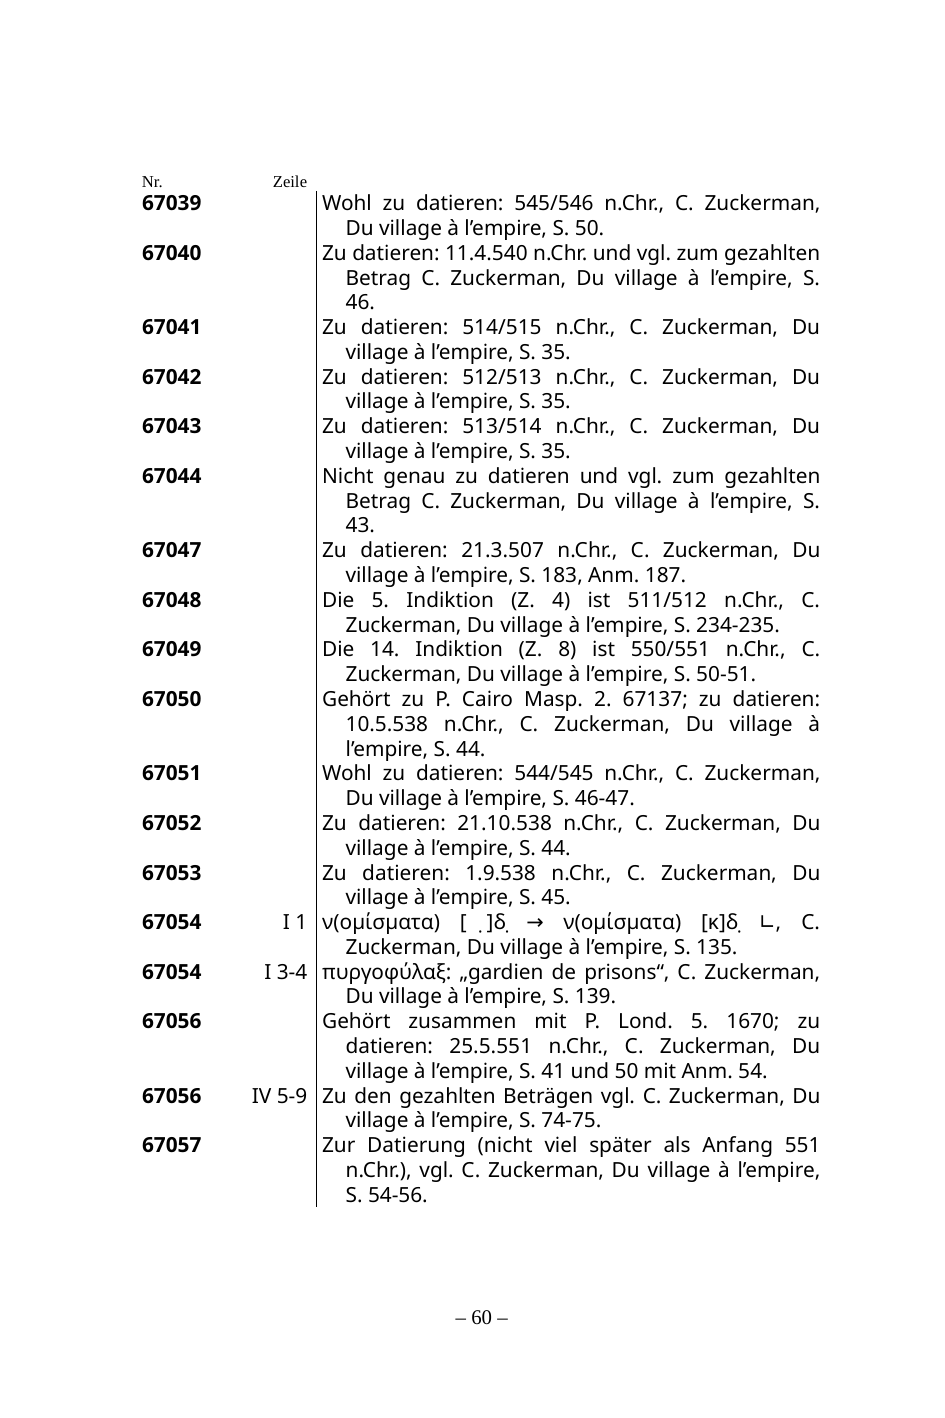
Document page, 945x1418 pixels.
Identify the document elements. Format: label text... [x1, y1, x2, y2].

table_cell [224, 240, 316, 315]
table_cell I 3-4 [224, 959, 316, 1009]
table_cell Gehört zusammen mit P. Lond. 5. 1670; zu datieren: 25.5.551 n.Chr., C. Zuckerman, Du village à l’empire, S. 41 und 50 mit Anm. 54. [317, 1009, 827, 1083]
table_cell [224, 464, 316, 538]
table_cell Die 5. Indiktion (Z. 4) ist 511/512 n.Chr., C. Zuckerman, Du village à l’empire, S. 234-235. [317, 588, 827, 637]
table_cell Zu datieren: 512/513 n.Chr., C. Zuckerman, Du village à l’empire, S. 35. [317, 364, 827, 414]
table_cell 67057 [136, 1133, 224, 1207]
table_cell Nicht genau zu datieren und vgl. zum gezahlten Betrag C. Zuckerman, Du village à l’empire, S. 43. [317, 464, 827, 538]
table_cell Zur Datierung (nicht viel später als Anfang 551 n.Chr.), vgl. C. Zuckerman, Du village à l’empire, S. 54-56. [317, 1133, 827, 1207]
table_cell 67056 [136, 1083, 224, 1133]
table_cell πυργοφύλαξ: „gardien de prisons“, C. Zuckerman, Du village à l’empire, S. 139. [317, 959, 827, 1009]
table_cell IV 5-9 [224, 1083, 316, 1133]
table_cell Zu datieren: 21.10.538 n.Chr., C. Zuckerman, Du village à l’empire, S. 44. [317, 811, 827, 860]
table_cell I 1 [224, 910, 316, 959]
table_cell [224, 1009, 316, 1083]
table_cell [224, 1133, 316, 1207]
table_cell [224, 588, 316, 637]
table_cell Zu datieren: 21.3.507 n.Chr., C. Zuckerman, Du village à l’empire, S. 183, Anm. 187. [317, 538, 827, 587]
table_cell [224, 538, 316, 587]
table_cell 67042 [136, 364, 224, 414]
table_cell 67053 [136, 860, 224, 910]
table_cell Zu datieren: 514/515 n.Chr., C. Zuckerman, Du village à l’empire, S. 35. [317, 315, 827, 364]
table_cell [224, 315, 316, 364]
table_cell Die 14. Indiktion (Z. 8) ist 550/551 n.Chr., C. Zuckerman, Du village à l’empire, S. 50-51. [317, 637, 827, 687]
table_cell [224, 637, 316, 687]
table_cell Zu datieren: 11.4.540 n.Chr. und vgl. zum gezahlten Betrag C. Zuckerman, Du village à l’empire, S. 46. [317, 240, 827, 315]
table_cell Zu den gezahlten Beträgen vgl. C. Zuckerman, Du village à l’empire, S. 74-75. [317, 1083, 827, 1133]
table_cell 67039 [136, 191, 224, 240]
table_cell [224, 687, 316, 761]
table_cell 67047 [136, 538, 224, 587]
table_cell [224, 860, 316, 910]
table_cell 67052 [136, 811, 224, 860]
table_cell 67051 [136, 761, 224, 811]
table_cell [224, 811, 316, 860]
table_cell 67054 [136, 910, 224, 959]
table_cell 67056 [136, 1009, 224, 1083]
table_cell [224, 191, 316, 240]
table_cell 67043 [136, 414, 224, 463]
table_cell ν(ομίσματα) [ ̣]δ̣ → ν(ομίσματα) [κ]δ̣ ∟, C. Zuckerman, Du village à l’empire, S. 135. [317, 910, 827, 959]
table_cell [224, 364, 316, 414]
table_cell 67040 [136, 240, 224, 315]
table_cell Wohl zu datieren: 545/546 n.Chr., C. Zuckerman, Du village à l’empire, S. 50. [317, 191, 827, 240]
table_cell [224, 414, 316, 463]
table_cell [224, 761, 316, 811]
table_cell 67044 [136, 464, 224, 538]
table_cell 67054 [136, 959, 224, 1009]
table_cell Wohl zu datieren: 544/545 n.Chr., C. Zuckerman, Du village à l’empire, S. 46-47. [317, 761, 827, 811]
table_cell Zu datieren: 513/514 n.Chr., C. Zuckerman, Du village à l’empire, S. 35. [317, 414, 827, 463]
table_cell Gehört zu P. Cairo Masp. 2. 67137; zu datieren: 10.5.538 n.Chr., C. Zuckerman, Du village à l’empire, S. 44. [317, 687, 827, 761]
table_cell Zu datieren: 1.9.538 n.Chr., C. Zuckerman, Du village à l’empire, S. 45. [317, 860, 827, 910]
table_cell 67050 [136, 687, 224, 761]
table_cell 67048 [136, 588, 224, 637]
table_cell 67049 [136, 637, 224, 687]
table_cell 67041 [136, 315, 224, 364]
